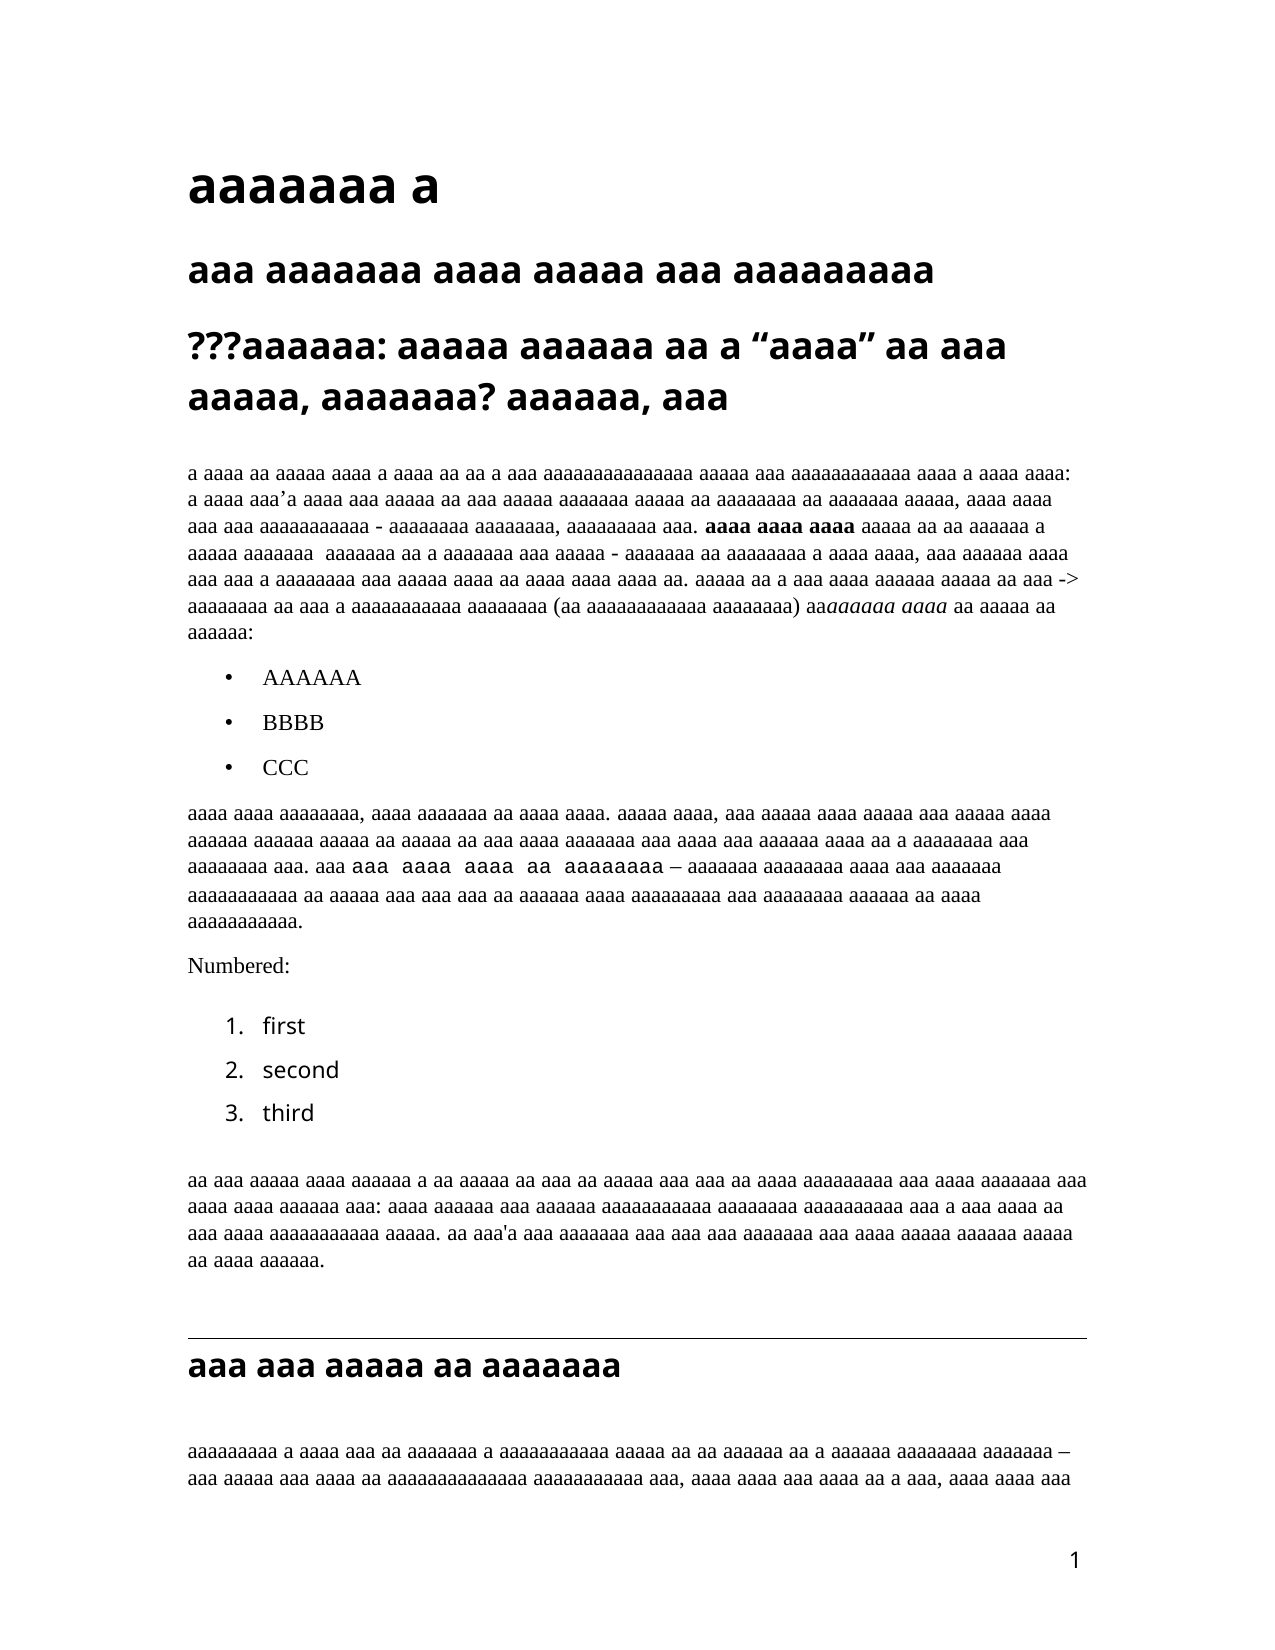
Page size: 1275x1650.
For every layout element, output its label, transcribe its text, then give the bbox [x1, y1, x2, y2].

list first [225, 1010, 1087, 1041]
list second [225, 1054, 1087, 1085]
text aaaaaaaaa a aaaa aaa aa aaaaaaa a aaaaaaaaaaa aaaaa aa aa aaaaaa aa a aaaaaa aaaaaaaa aaaaaaa – aaa aaaaa aaa aaaa aa aaaaaaaaaaaaaa aaaaaaaaaaa aaa, aaaa aaaa aaa aaaa aa a aaa, aaaa aaaa aaa [187, 1437, 1087, 1491]
text aaa aaaaaaa aaaa aaaaa aaa aaaaaaaaa [187, 243, 1087, 294]
list third [225, 1097, 1087, 1128]
text a aaaa aa aaaaa aaaa a aaaa aa aa a aaa aaaaaaaaaaaaaaa aaaaa aaa aaaaaaaaaaaa aaaa a aaaa aaaa: a aaaa aaa’a aaaa aaa aaaaa aa aaa aaaaa aaaaaaa aaaaa aa aaaaaaaa aa aaaaaaa aaaaa, aaaa aaaa aaa aaa aaaaaaaaaaa - aaaaaaaa aaaaaaaa, aaaaaaaaa aaa. aaaa aaaa aaaa aaaaa aa aa aaaaaa a aaaaa aaaaaaa aaaaaaa aa a aaaaaaa aaa aaaaa - aaaaaaa aa aaaaaaaa a aaaa aaaa, aaa aaaaaa aaaa aaa aaa a aaaaaaaa aaa aaaaa aaaa aa aaaa aaaa aaaa aa. aaaaa aa a aaa aaaa aaaaaa aaaaa aa aaa -> aaaaaaaa aa aaa a aaaaaaaaaaa aaaaaaaa (aa aaaaaaaaaaaa aaaaaaaa) aaaaaaaa aaaa aa aaaaa aa aaaaaa: [187, 459, 1087, 644]
text aaaa aaaa aaaaaaaa, aaaa aaaaaaa aa aaaa aaaa. aaaaa aaaa, aaa aaaaa aaaa aaaaa aaa aaaaa aaaa aaaaaa aaaaaa aaaaa aa aaaaa aa aaa aaaa aaaaaaa aaa aaaa aaa aaaaaa aaaa aa a aaaaaaaa aaa aaaaaaaa aaa. aaa aaa aaaa aaaa aa aaaaaaaa – aaaaaaa aaaaaaaa aaaa aaa aaaaaaa aaaaaaaaaaa aa aaaaa aaa aaa aaa aa aaaaaa aaaa aaaaaaaaa aaa aaaaaaaa aaaaaa aa aaaa aaaaaaaaaaa. [187, 799, 1087, 933]
text aaaaaaa a [187, 150, 1087, 218]
text aa aaa aaaaa aaaa aaaaaa a aa aaaaa aa aaa aa aaaaa aaa aaa aa aaaa aaaaaaaaa aaa aaaa aaaaaaa aaa aaaa aaaa aaaaaa aaa: aaaa aaaaaa aaa aaaaaa aaaaaaaaaaa aaaaaaaa aaaaaaaaaa aaa a aaa aaaa aa aaa aaaa aaaaaaaaaaa aaaaa. aa aaa'a aaa aaaaaaa aaa aaa aaa aaaaaaa aaa aaaa aaaaa aaaaaa aaaaa aa aaaa aaaaaa. [187, 1166, 1087, 1272]
text aaa aaa aaaaa aa aaaaaaa [187, 1339, 1087, 1387]
text Numbered: [187, 952, 1087, 979]
list AAAAAA [225, 663, 1087, 690]
list BBBB [225, 709, 1087, 735]
list CCC [225, 754, 1087, 781]
text ???aaaaaa: aaaaa aaaaaa aa a “aaaa” aa aaa aaaaa, aaaaaaa? aaaaaa, aaa [187, 319, 1087, 421]
